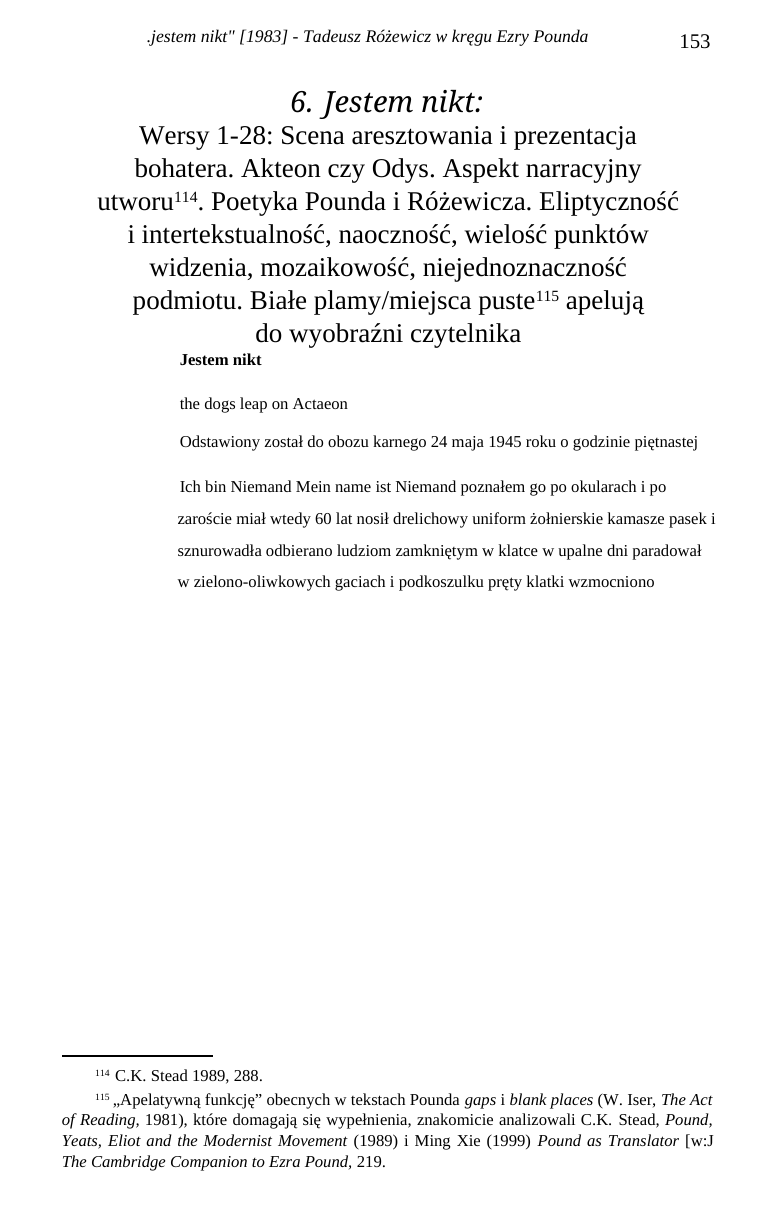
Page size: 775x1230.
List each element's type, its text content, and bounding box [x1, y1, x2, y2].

text 115 „Apelatywną funkcję” obecnych w tekstach Pounda gaps i blank places (W. Iser, The Act of Reading, 1981), które domagają się wypełnienia, znakomicie analizowali C.K. Stead, Pound, Yeats, Eliot and the Modernist Movement (1989) i Ming Xie (1999) Pound as Translator [w:J The Cambridge Companion to Ezra Pound, 219. [62, 1089, 714, 1171]
text Odstawiony został do obozu karnego 24 maja 1945 roku o godzinie piętnastej [177, 432, 718, 451]
text 114 C.K. Stead 1989, 288. [62, 1066, 714, 1085]
text the dogs leap on Actaeon [177, 394, 718, 413]
text Wersy 1-28: Scena aresztowania i prezentacja bohatera. Akteon czy Odys. Aspekt narracyjny utworu114. Poetyka Pounda i Różewicza. Eliptyczność i intertekstualność, naoczność, wielość punktów widzenia, mozaikowość, niejednoznaczność podmiotu. Białe plamy/miejsca puste115 apelują do wyobraźni czytelnika [59, 119, 718, 348]
text 153 [677, 29, 713, 53]
text Ich bin Niemand Mein name ist Niemand poznałem go po okularach i po zaroście miał wtedy 60 lat nosił drelichowy uniform żołnierskie kamasze pasek i sznurowadła odbierano ludziom zamkniętym w klatce w upalne dni paradował w zielono-oliwkowych gaciach i podkoszulku pręty klatki wzmocniono [177, 477, 718, 591]
subtitle 6. Jestem nikt: [59, 86, 718, 119]
text Jestem nikt [177, 350, 718, 369]
text .jestem nikt" [1983] - Tadeusz Różewicz w kręgu Ezry Pounda [147, 25, 631, 46]
